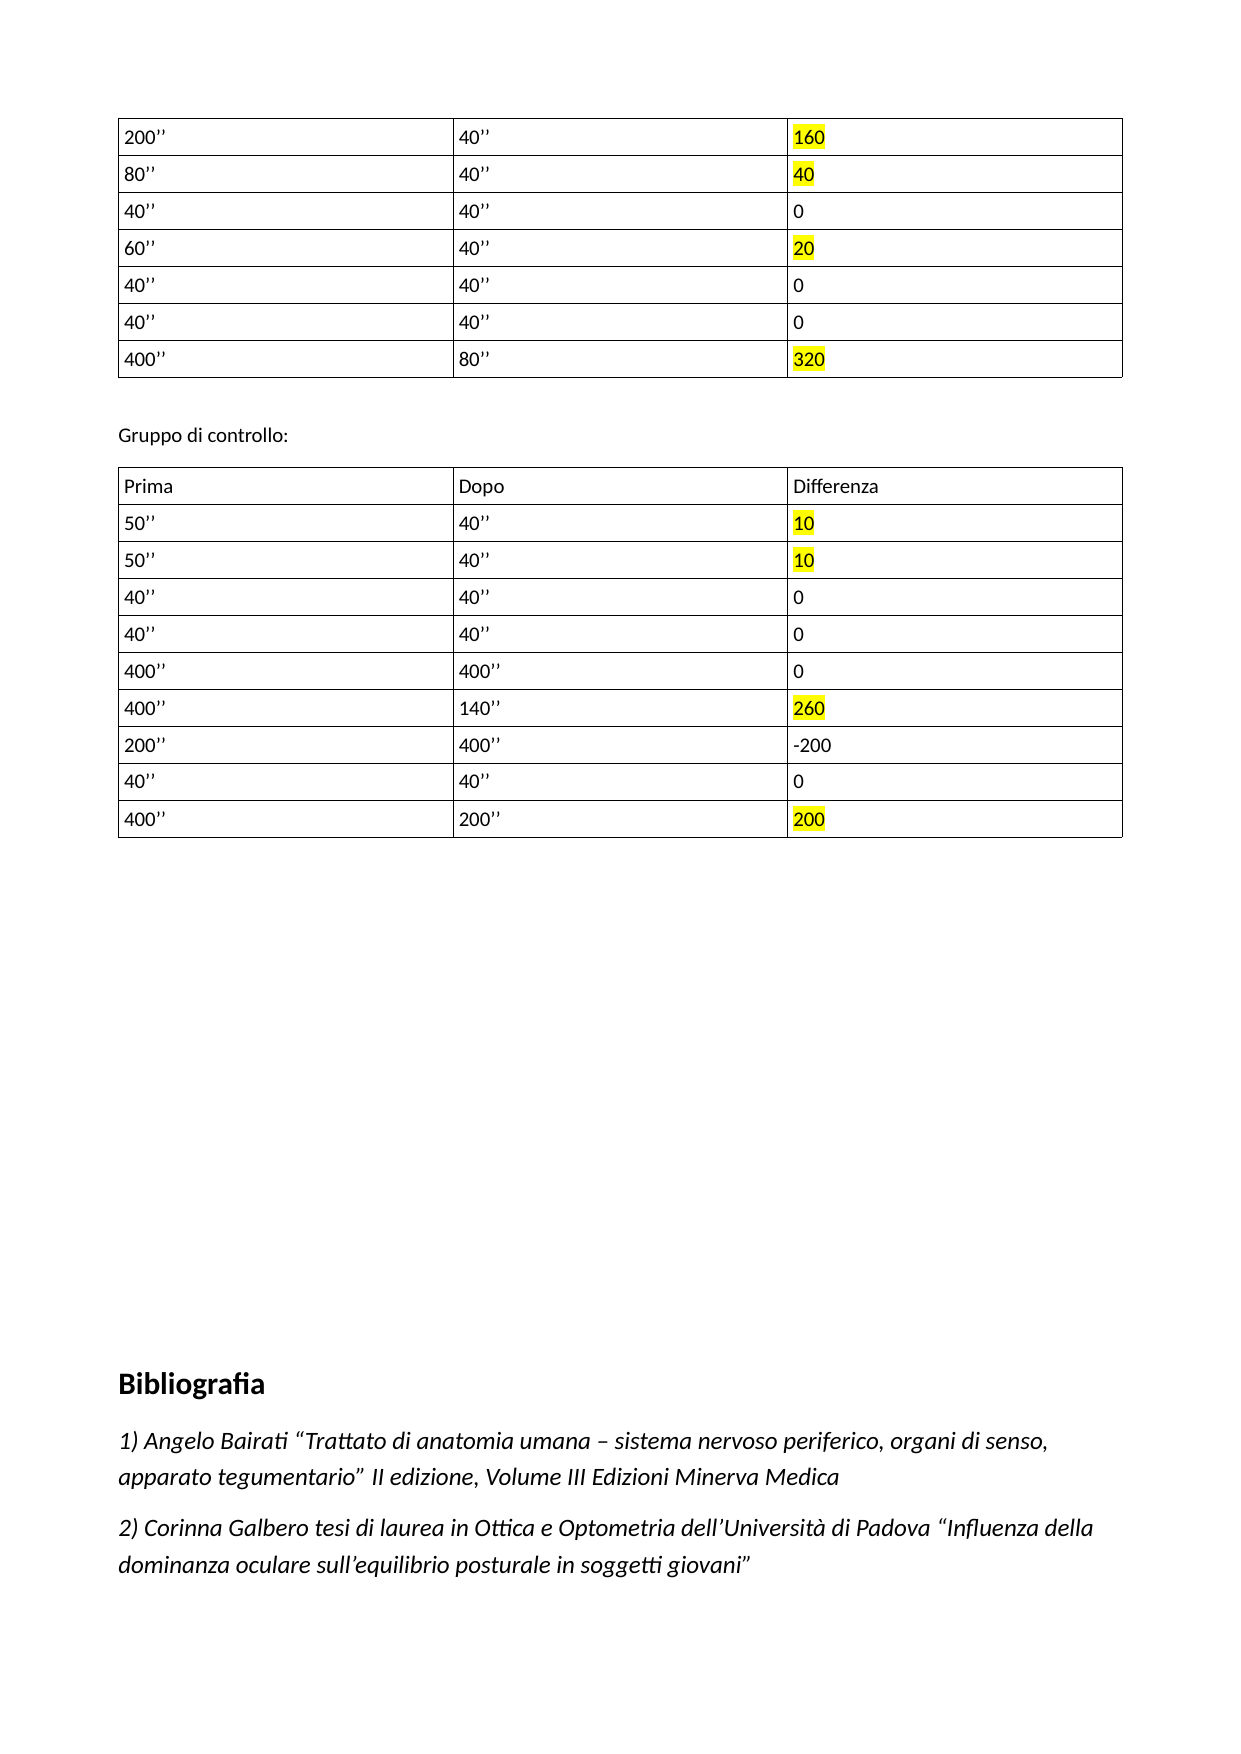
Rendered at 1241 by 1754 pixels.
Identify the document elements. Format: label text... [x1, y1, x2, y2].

text 2) Corinna Galbero tesi di laurea in Ottica e Optometria dell’Università di Padova “Influenza della dominanza oculare sull’equilibrio posturale in soggetti giovani” [118, 1512, 1122, 1579]
table_cell 40’’ [454, 267, 787, 303]
table_cell 40 [788, 156, 1122, 192]
table_cell 40’’ [454, 505, 787, 541]
table_cell 40’’ [119, 764, 453, 800]
table_cell 320 [788, 341, 1122, 377]
table_cell 400’’ [119, 341, 453, 377]
table_cell 260 [788, 690, 1122, 726]
table_cell 40’’ [454, 119, 787, 155]
table_cell 400’’ [119, 653, 453, 689]
table_header Prima [119, 468, 453, 504]
table_cell 40’’ [454, 304, 787, 340]
table_cell 200’’ [119, 727, 453, 763]
table_cell 40’’ [454, 616, 787, 652]
table_cell 0 [788, 616, 1122, 652]
table_cell 80’’ [454, 341, 787, 377]
table_cell 40’’ [454, 542, 787, 578]
table_cell 200’’ [119, 119, 453, 155]
table_cell 160 [788, 119, 1122, 155]
table_cell 40’’ [119, 304, 453, 340]
table_cell 0 [788, 267, 1122, 303]
table_cell 140’’ [454, 690, 787, 726]
table_cell 400’’ [119, 801, 453, 837]
table_cell 50’’ [119, 505, 453, 541]
table_cell 40’’ [454, 193, 787, 229]
table_cell 400’’ [454, 653, 787, 689]
text Bibliografia [118, 1364, 1122, 1403]
table_cell 10 [788, 505, 1122, 541]
table_cell 40’’ [119, 616, 453, 652]
table_cell 0 [788, 579, 1122, 615]
table_header Differenza [788, 468, 1122, 504]
table_cell 40’’ [119, 267, 453, 303]
text Gruppo di controllo: [118, 422, 1122, 447]
table_header Dopo [454, 468, 787, 504]
table_cell 40’’ [119, 193, 453, 229]
table_cell -200 [788, 727, 1122, 763]
text 1) Angelo Bairati “Trattato di anatomia umana – sistema nervoso periferico, organi di senso, apparato tegumentario” II edizione, Volume III Edizioni Minerva Medica [118, 1425, 1122, 1492]
table_cell 40’’ [454, 764, 787, 800]
table_cell 0 [788, 764, 1122, 800]
table_cell 400’’ [454, 727, 787, 763]
table_cell 200’’ [454, 801, 787, 837]
table_cell 20 [788, 230, 1122, 266]
table_cell 40’’ [454, 156, 787, 192]
table_cell 0 [788, 653, 1122, 689]
table_cell 0 [788, 304, 1122, 340]
table_cell 80’’ [119, 156, 453, 192]
table_cell 40’’ [454, 230, 787, 266]
table_cell 40’’ [119, 579, 453, 615]
table_cell 60’’ [119, 230, 453, 266]
table_cell 0 [788, 193, 1122, 229]
table_cell 200 [788, 801, 1122, 837]
table_cell 10 [788, 542, 1122, 578]
table_cell 400’’ [119, 690, 453, 726]
table_cell 40’’ [454, 579, 787, 615]
table_cell 50’’ [119, 542, 453, 578]
